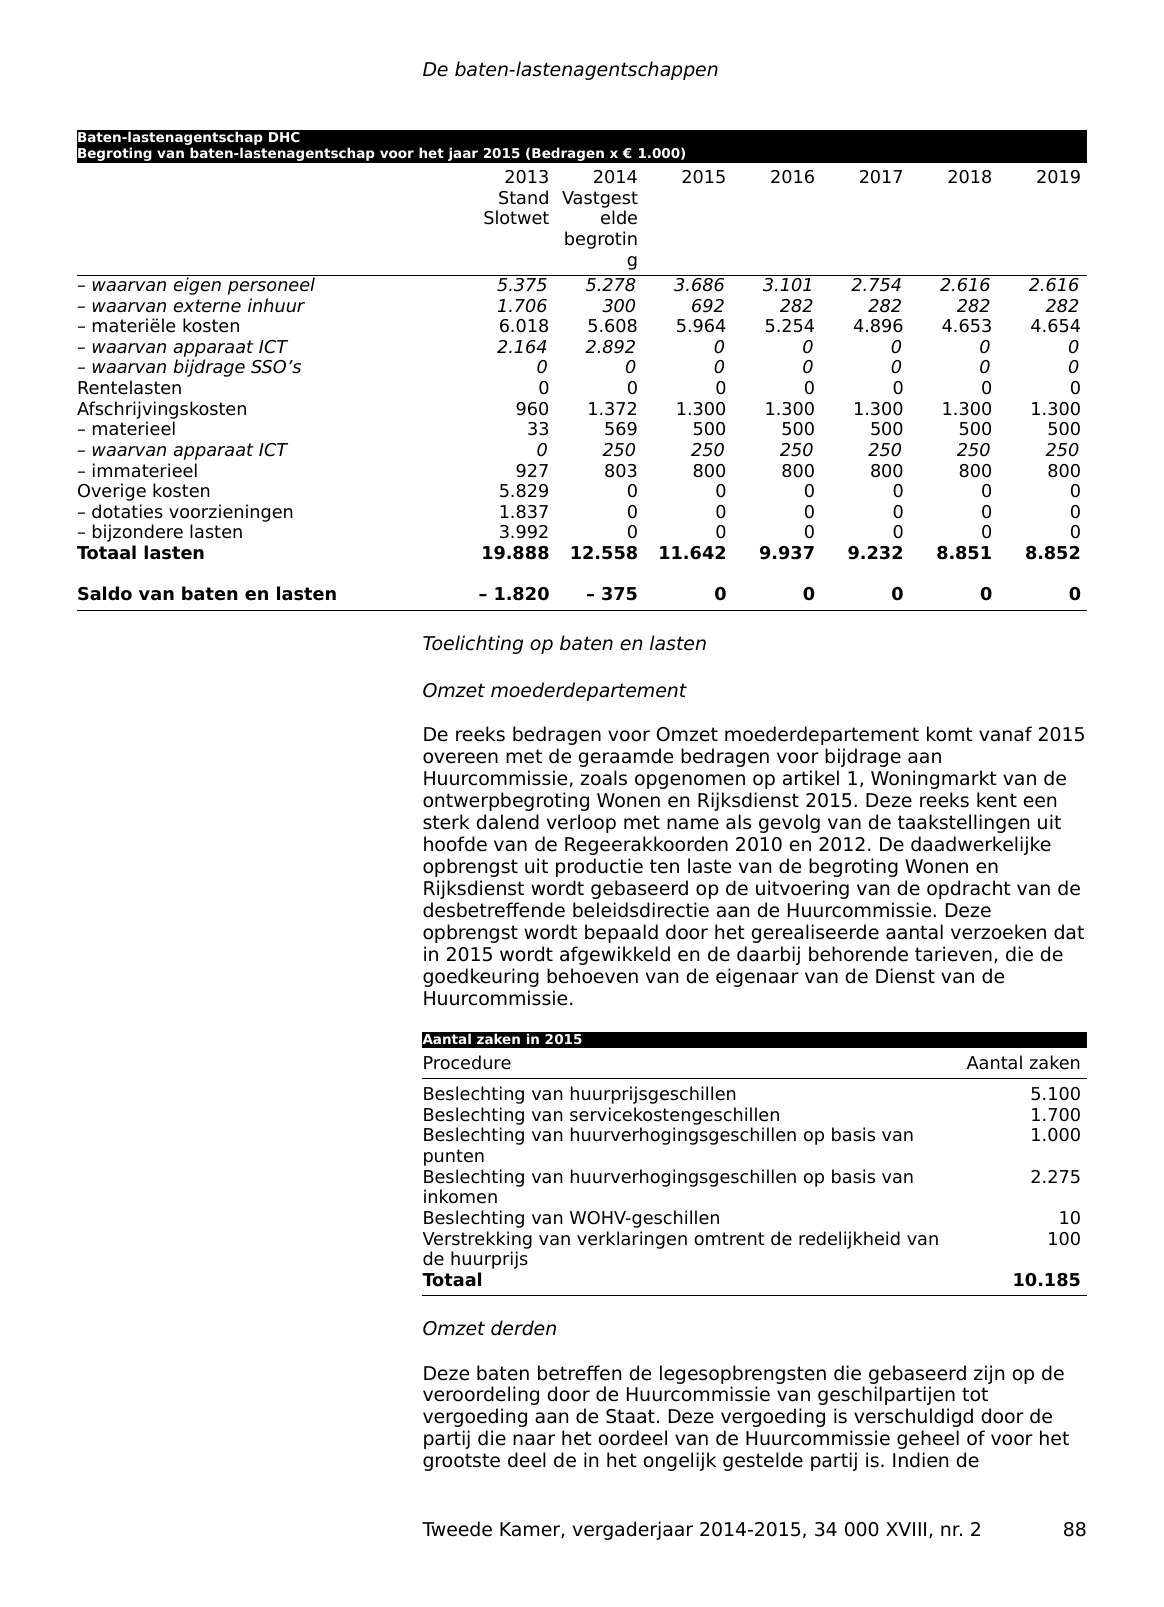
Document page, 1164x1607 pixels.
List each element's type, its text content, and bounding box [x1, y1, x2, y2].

table_cell 8.851 [909, 543, 998, 564]
table_cell 250 [821, 440, 909, 461]
table_cell 5.375 [466, 276, 555, 296]
table_cell 0 [555, 378, 644, 399]
table_cell Verstrekking van verklaringen omtrent de redelijkheid van de huurprijs [422, 1229, 954, 1270]
table_cell 800 [909, 461, 998, 481]
table_cell 0 [909, 584, 998, 609]
table_cell 0 [821, 337, 909, 357]
table_cell 0 [909, 502, 998, 522]
table_cell 9.232 [821, 543, 909, 564]
table_cell 0 [644, 358, 732, 378]
text De reeks bedragen voor Omzet moederdepartement komt vanaf 2015 overeen met de geraamde bedragen voor bijdrage aan Huurcommissie, zoals opgenomen op artikel 1, Woningmarkt van de ontwerpbegroting Wonen en Rijksdienst 2015. Deze reeks kent een sterk dalend verloop met name als gevolg van de taakstellingen uit hoofde van de Regeerakkoorden 2010 en 2012. De daadwerkelijke opbrengst uit productie ten laste van de begroting Wonen en Rijksdienst wordt gebaseerd op de uitvoering van de opdracht van de desbetreffende beleidsdirectie aan de Huurcommissie. Deze opbrengst wordt bepaald door het gerealiseerde aantal verzoeken dat in 2015 wordt afgewikkeld en de daarbij behorende tarieven, die de goedkeuring behoeven van de eigenaar van de Dienst van de Huurcommissie. [422, 724, 1087, 1010]
table_cell Beslechting van huurverhogingsgeschillen op basis van inkomen [422, 1167, 954, 1208]
table_cell 0 [732, 481, 821, 502]
table_cell 800 [732, 461, 821, 481]
table_cell 282 [821, 296, 909, 316]
table_cell 0 [644, 378, 732, 399]
subtitle Toelichting op baten en lasten [422, 633, 1087, 655]
table_cell Beslechting van huurprijsgeschillen [422, 1079, 954, 1105]
table_cell 2017 [821, 163, 909, 275]
table_cell 0 [555, 523, 644, 543]
table_cell 11.642 [644, 543, 732, 564]
table_cell 2.275 [954, 1167, 1087, 1208]
table_cell 2013 Stand Slotwet [466, 163, 555, 275]
table_cell Totaal [422, 1270, 954, 1295]
table_cell Saldo van baten en lasten [77, 584, 466, 609]
table_cell 33 [466, 419, 555, 440]
table_cell – waarvan externe inhuur [77, 296, 466, 316]
table_cell 1.706 [466, 296, 555, 316]
table_cell 0 [732, 584, 821, 609]
table_cell 569 [555, 419, 644, 440]
table_cell 500 [644, 419, 732, 440]
table_cell – materieel [77, 419, 466, 440]
table_cell 282 [998, 296, 1087, 316]
table_cell – dotaties voorzieningen [77, 502, 466, 522]
table_cell 4.653 [909, 316, 998, 337]
table_cell Afschrijvingskosten [77, 399, 466, 419]
table_cell 0 [998, 358, 1087, 378]
table_cell 0 [821, 502, 909, 522]
table_cell 0 [909, 481, 998, 502]
table_cell 800 [644, 461, 732, 481]
table_cell 2.616 [909, 276, 998, 296]
table_cell 0 [998, 523, 1087, 543]
table_cell 1.837 [466, 502, 555, 522]
table_cell 0 [998, 584, 1087, 609]
table_cell 100 [954, 1229, 1087, 1270]
table_cell 0 [732, 523, 821, 543]
table_cell 800 [998, 461, 1087, 481]
table_cell 0 [821, 378, 909, 399]
table_cell 500 [821, 419, 909, 440]
table_cell 500 [998, 419, 1087, 440]
table_cell 4.896 [821, 316, 909, 337]
table_cell 0 [644, 523, 732, 543]
table_cell 0 [909, 358, 998, 378]
table_cell 19.888 [466, 543, 555, 564]
table_cell – waarvan apparaat ICT [77, 337, 466, 357]
table_cell 0 [644, 337, 732, 357]
table_cell 0 [466, 440, 555, 461]
table_cell Rentelasten [77, 378, 466, 399]
table_cell – waarvan eigen personeel [77, 276, 466, 296]
table_cell 300 [555, 296, 644, 316]
table_cell 5.964 [644, 316, 732, 337]
table_cell 692 [644, 296, 732, 316]
table_cell 1.700 [954, 1105, 1087, 1125]
table_cell [77, 163, 466, 275]
table_cell 282 [732, 296, 821, 316]
table_cell 0 [821, 584, 909, 609]
table_cell [644, 564, 732, 584]
table_cell 5.608 [555, 316, 644, 337]
table_cell 1.300 [732, 399, 821, 419]
table_cell 927 [466, 461, 555, 481]
table_cell [821, 564, 909, 584]
table_cell 0 [466, 358, 555, 378]
table_cell 5.254 [732, 316, 821, 337]
table_header Aantal zaken in 2015 [422, 1032, 1087, 1047]
table_cell [909, 564, 998, 584]
table_cell Totaal lasten [77, 543, 466, 564]
table_cell – 1.820 [466, 584, 555, 609]
table_cell 1.300 [909, 399, 998, 419]
table_cell 0 [555, 502, 644, 522]
subtitle Omzet moederdepartement [422, 680, 1087, 702]
table_cell 2.616 [998, 276, 1087, 296]
table_cell – waarvan bijdrage SSO’s [77, 358, 466, 378]
table_cell 0 [909, 523, 998, 543]
table_cell 5.278 [555, 276, 644, 296]
table_cell 2014 Vastgestelde begroting [555, 163, 644, 275]
table_cell 800 [821, 461, 909, 481]
table_cell Beslechting van huurverhogingsgeschillen op basis van punten [422, 1125, 954, 1167]
table_cell 803 [555, 461, 644, 481]
table_cell 10 [954, 1208, 1087, 1228]
table_cell 0 [732, 378, 821, 399]
table_cell [555, 564, 644, 584]
table_cell 960 [466, 399, 555, 419]
table_cell 6.018 [466, 316, 555, 337]
table_cell 0 [909, 337, 998, 357]
table_cell 8.852 [998, 543, 1087, 564]
table_cell 0 [732, 502, 821, 522]
table_cell 500 [732, 419, 821, 440]
table_cell 0 [821, 358, 909, 378]
table_cell 3.101 [732, 276, 821, 296]
table_cell Beslechting van WOHV-geschillen [422, 1208, 954, 1228]
table_cell 0 [466, 378, 555, 399]
table_cell 0 [644, 502, 732, 522]
table_cell 0 [909, 378, 998, 399]
text Deze baten betreffen de legesopbrengsten die gebaseerd zijn op de veroordeling door de Huurcommissie van geschilpartijen tot vergoeding aan de Staat. Deze vergoeding is verschuldigd door de partij die naar het oordeel van de Huurcommissie geheel of voor het grootste deel de in het ongelijk gestelde partij is. Indien de [422, 1362, 1087, 1472]
table_cell – materiële kosten [77, 316, 466, 337]
table_cell 2.164 [466, 337, 555, 357]
table_cell 250 [644, 440, 732, 461]
table_cell [77, 564, 466, 584]
table_cell 0 [732, 337, 821, 357]
table_cell 3.686 [644, 276, 732, 296]
table_cell 250 [732, 440, 821, 461]
table_cell Procedure [422, 1048, 954, 1078]
table_cell 250 [998, 440, 1087, 461]
table_cell 500 [909, 419, 998, 440]
table_cell 1.300 [998, 399, 1087, 419]
table_cell – bijzondere lasten [77, 523, 466, 543]
table_cell 0 [998, 481, 1087, 502]
table_cell 1.000 [954, 1125, 1087, 1167]
table_cell 4.654 [998, 316, 1087, 337]
table_header Baten-lastenagentschap DHC Begroting van baten-lastenagentschap voor het jaar 2015 (Bedragen x € 1.000) [77, 130, 1087, 161]
table_cell 282 [909, 296, 998, 316]
table_cell 9.937 [732, 543, 821, 564]
table_cell 12.558 [555, 543, 644, 564]
table_cell 0 [998, 378, 1087, 399]
table_cell 2019 [998, 163, 1087, 275]
table_cell 0 [821, 481, 909, 502]
table_cell 1.300 [821, 399, 909, 419]
table_cell 1.372 [555, 399, 644, 419]
table_cell [998, 564, 1087, 584]
table_cell Beslechting van servicekostengeschillen [422, 1105, 954, 1125]
table_cell 0 [998, 502, 1087, 522]
table_cell 250 [555, 440, 644, 461]
table_cell 0 [732, 358, 821, 378]
table_cell 10.185 [954, 1270, 1087, 1295]
table_cell 0 [821, 523, 909, 543]
table_cell – 375 [555, 584, 644, 609]
table_cell 5.100 [954, 1079, 1087, 1105]
table_cell – waarvan apparaat ICT [77, 440, 466, 461]
table_cell 1.300 [644, 399, 732, 419]
table_cell 0 [644, 481, 732, 502]
table_cell 2018 [909, 163, 998, 275]
table_cell 0 [555, 481, 644, 502]
table_cell 0 [555, 358, 644, 378]
table_cell 2016 [732, 163, 821, 275]
subtitle Omzet derden [422, 1318, 1087, 1340]
table_cell 2015 [644, 163, 732, 275]
table_cell Aantal zaken [954, 1048, 1087, 1078]
table_cell 3.992 [466, 523, 555, 543]
table_cell 0 [998, 337, 1087, 357]
table_cell 5.829 [466, 481, 555, 502]
table_cell Overige kosten [77, 481, 466, 502]
table_cell [732, 564, 821, 584]
table_cell 2.892 [555, 337, 644, 357]
table_cell 2.754 [821, 276, 909, 296]
table_cell [466, 564, 555, 584]
table_cell 250 [909, 440, 998, 461]
table_cell 0 [644, 584, 732, 609]
table_cell – immaterieel [77, 461, 466, 481]
